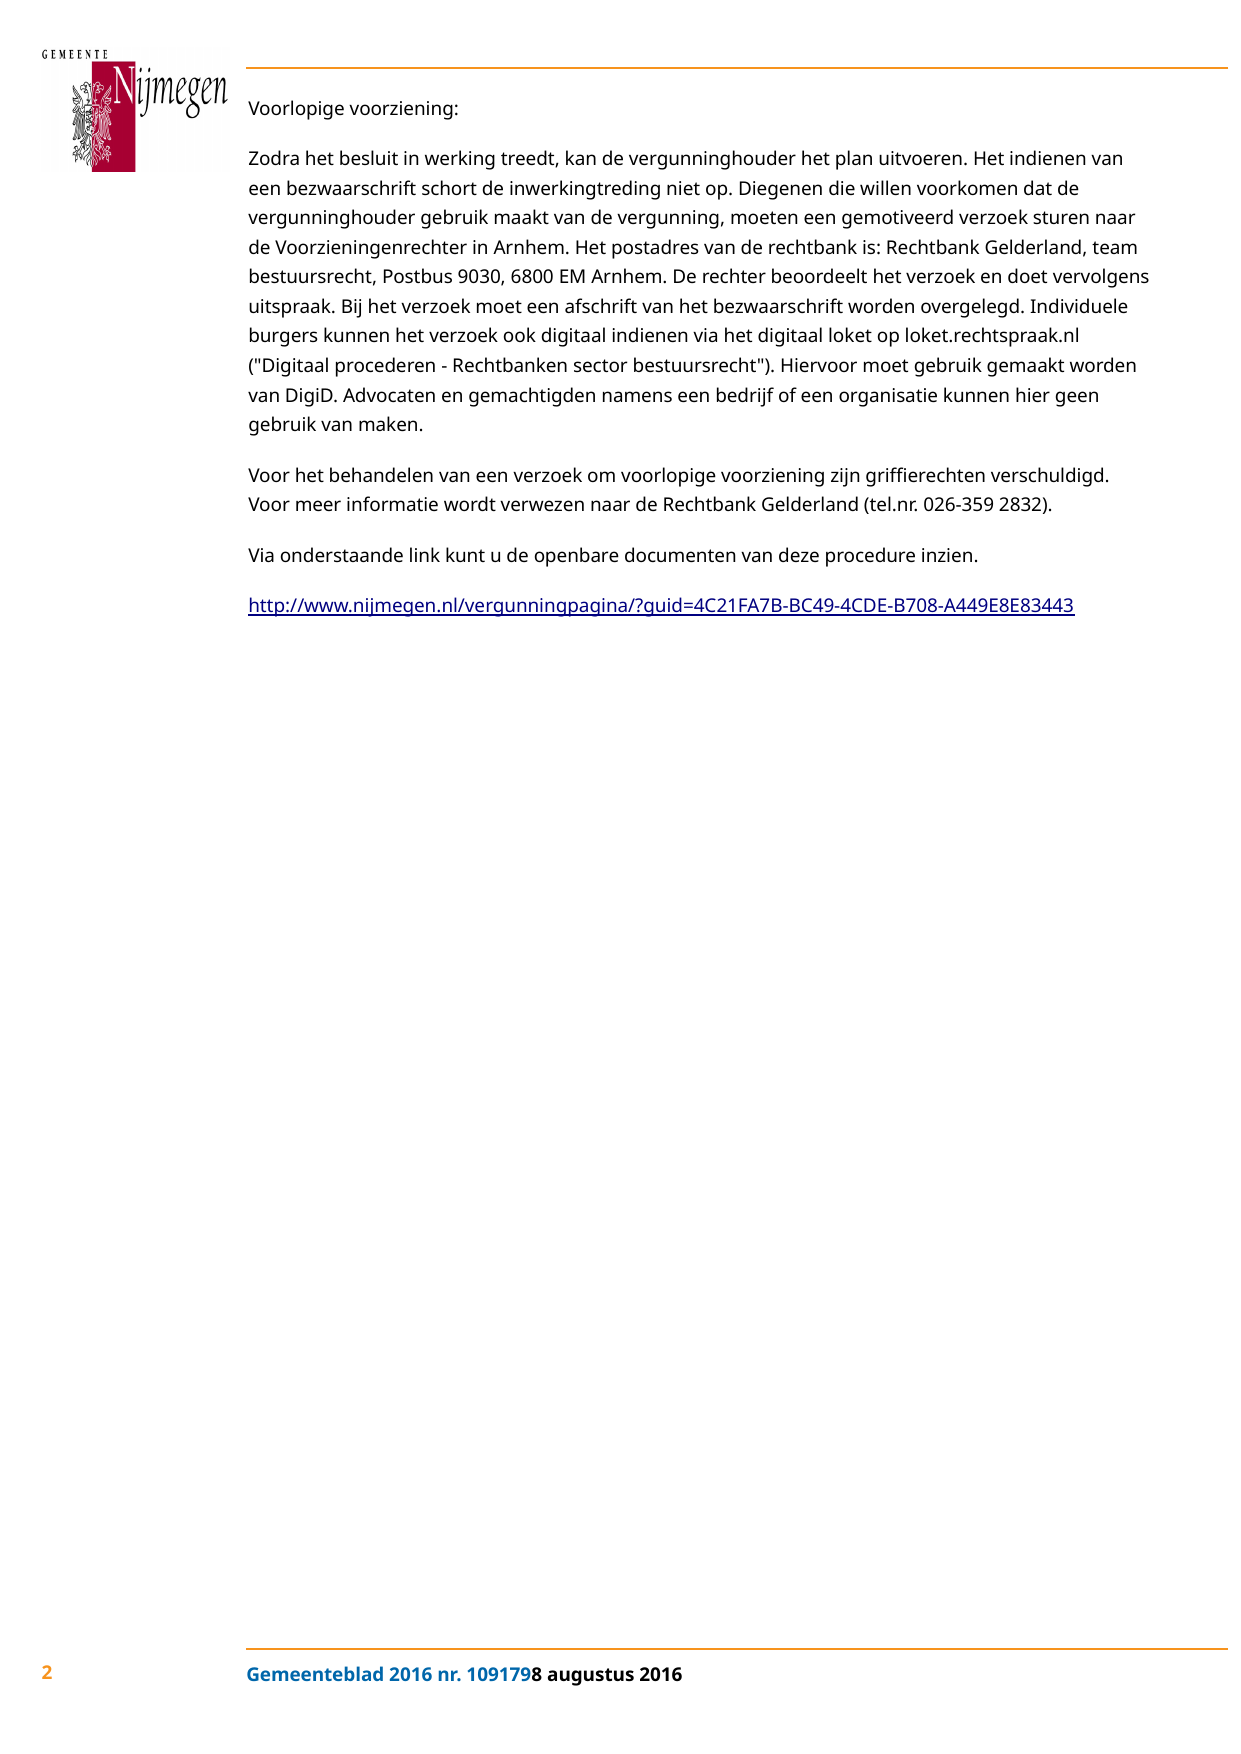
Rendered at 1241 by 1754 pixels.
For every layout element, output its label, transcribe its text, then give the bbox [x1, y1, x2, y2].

text Via onderstaande link kunt u de openbare documenten van deze procedure inzien. [248, 542, 1152, 568]
text Voor het behandelen van een verzoek om voorlopige voorziening zijn griffierechten verschuldigd. Voor meer informatie wordt verwezen naar de Rechtbank Gelderland (tel.nr. 026-359 2832). [248, 462, 1152, 517]
picture [41, 47, 231, 172]
text Voorlopige voorziening: [248, 95, 1152, 121]
text Zodra het besluit in werking treedt, kan de vergunninghouder het plan uitvoeren. Het indienen van een bezwaarschrift schort de inwerkingtreding niet op. Diegenen die willen voorkomen dat de vergunninghouder gebruik maakt van de vergunning, moeten een gemotiveerd verzoek sturen naar de Voorzieningenrechter in Arnhem. Het postadres van de rechtbank is: Rechtbank Gelderland, team bestuursrecht, Postbus 9030, 6800 EM Arnhem. De rechter beoordeelt het verzoek en doet vervolgens uitspraak. Bij het verzoek moet een afschrift van het bezwaarschrift worden overgelegd. Individuele burgers kunnen het verzoek ook digitaal indienen via het digitaal loket op loket.rechtspraak.nl ("Digitaal procederen - Rechtbanken sector bestuursrecht"). Hiervoor moet gebruik gemaakt worden van DigiD. Advocaten en gemachtigden namens een bedrijf of een organisatie kunnen hier geen gebruik van maken. [248, 145, 1152, 437]
text http://www.nijmegen.nl/vergunningpagina/?guid=4C21FA7B-BC49-4CDE-B708-A449E8E83443 [248, 592, 1152, 618]
